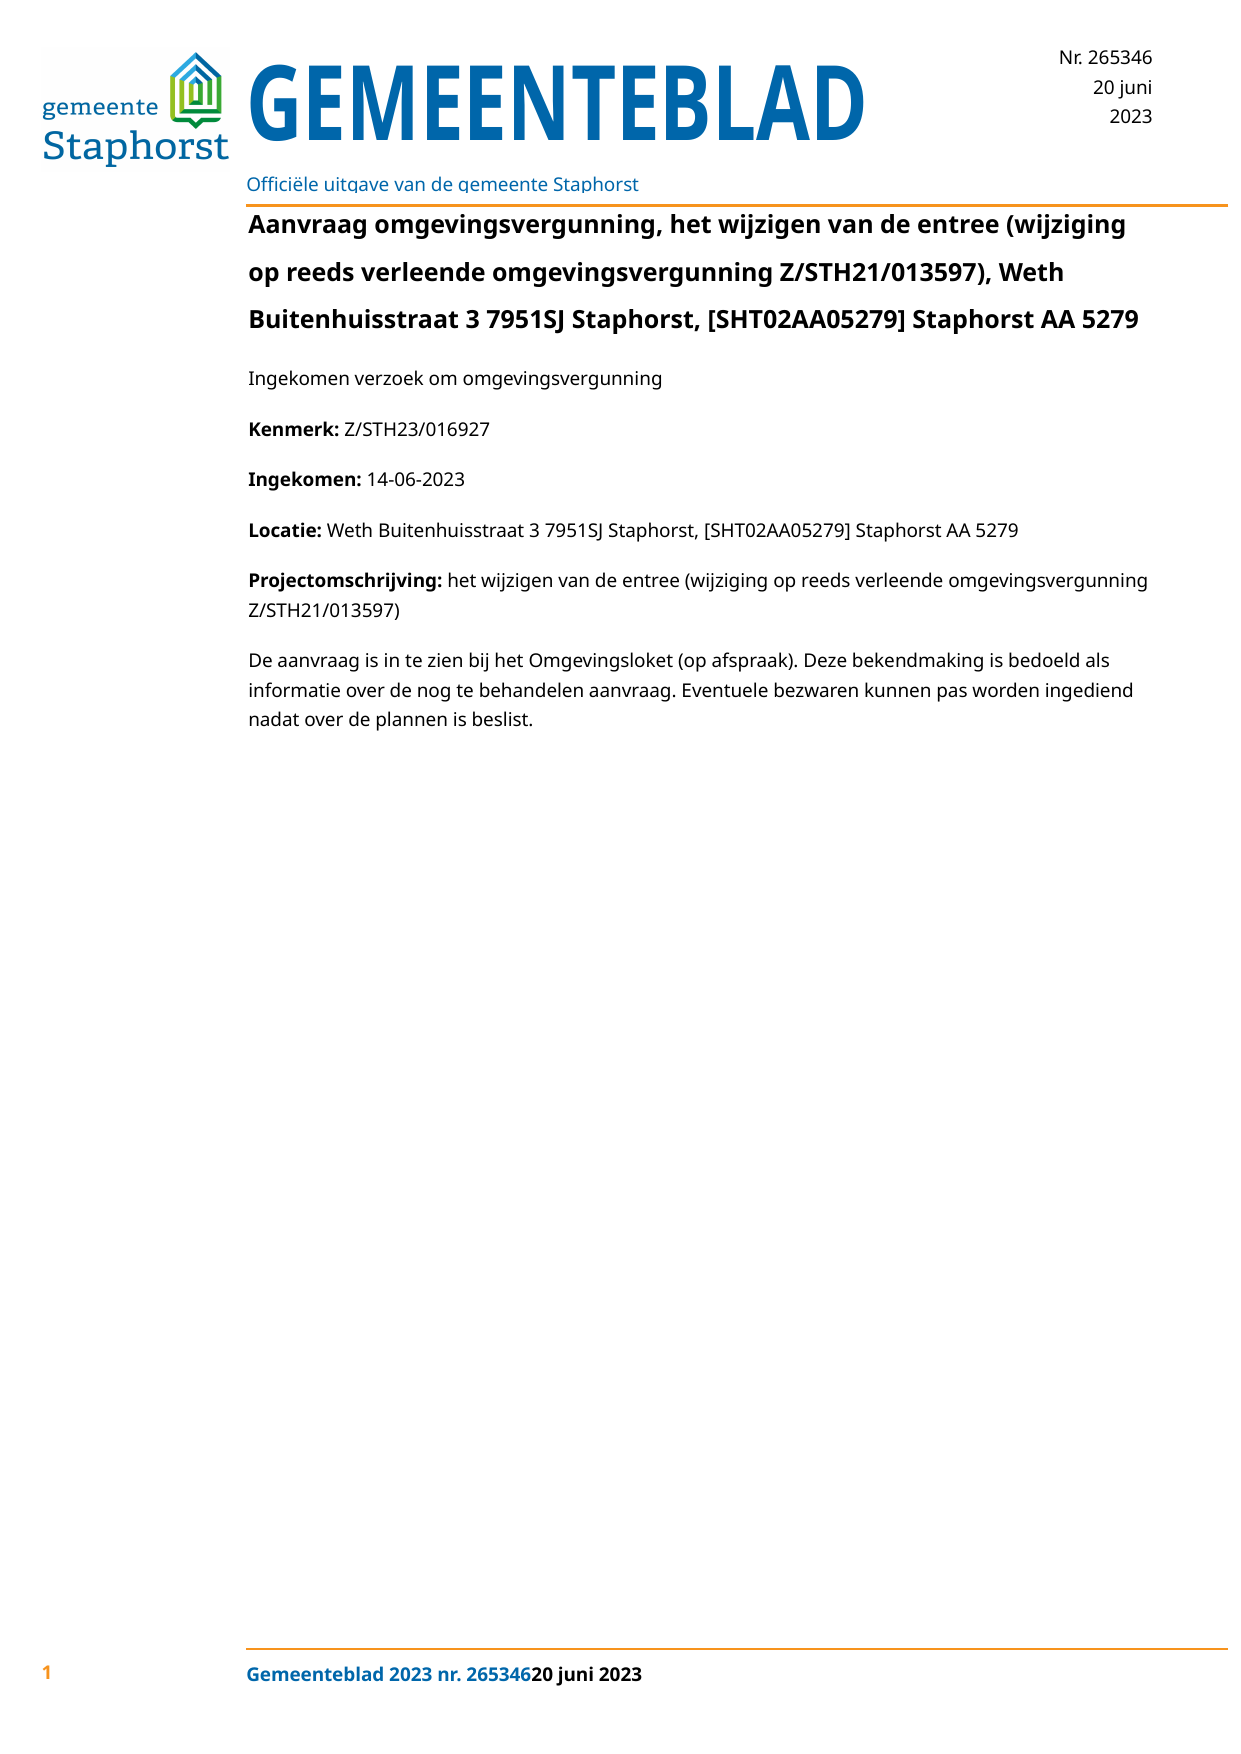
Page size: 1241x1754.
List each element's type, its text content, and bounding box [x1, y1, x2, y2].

picture [41, 47, 231, 172]
text De aanvraag is in te zien bij het Omgevingsloket (op afspraak). Deze bekendmaking is bedoeld als informatie over de nog te behandelen aanvraag. Eventuele bezwaren kunnen pas worden ingediend nadat over de plannen is beslist. [248, 647, 1152, 732]
text Locatie: Weth Buitenhuisstraat 3 7951SJ Staphorst, [SHT02AA05279] Staphorst AA 5279 [248, 517, 1152, 542]
text Ingekomen: 14-06-2023 [248, 466, 1152, 492]
text Kenmerk: Z/STH23/016927 [248, 416, 1152, 442]
text Aanvraag omgevingsvergunning, het wijzigen van de entree (wijziging op reeds verleende omgevingsvergunning Z/STH21/013597), Weth Buitenhuisstraat 3 7951SJ Staphorst, [SHT02AA05279] Staphorst AA 5279 [248, 207, 1152, 336]
text Projectomschrijving: het wijzigen van de entree (wijziging op reeds verleende omgevingsvergunning Z/STH21/013597) [248, 567, 1152, 622]
text Ingekomen verzoek om omgevingsvergunning [248, 366, 1152, 391]
